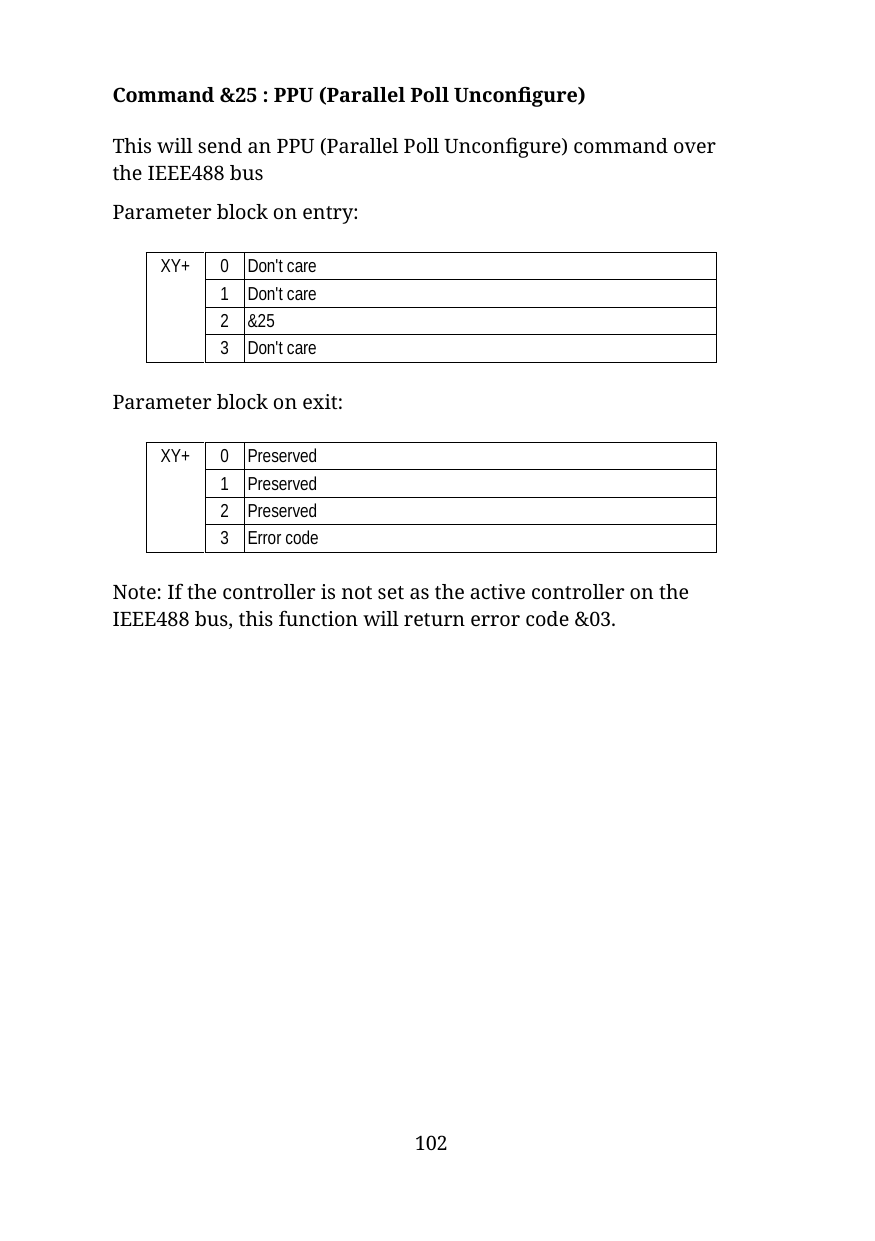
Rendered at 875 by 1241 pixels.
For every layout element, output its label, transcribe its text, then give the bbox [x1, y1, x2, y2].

text Parameter block on exit: [112, 388, 750, 415]
table_cell 3 [206, 335, 244, 362]
table_cell Don't care [245, 335, 716, 362]
table_cell &25 [245, 308, 716, 334]
table_cell 1 [206, 470, 244, 497]
table_cell Don't care [245, 280, 716, 307]
table_header 0 [206, 253, 244, 279]
table_header 0 [206, 443, 244, 469]
table_header Preserved [245, 443, 716, 469]
table_cell Preserved [245, 470, 716, 497]
subtitle Command &25 : PPU (Parallel Poll Unconfigure) [112, 81, 750, 108]
text Parameter block on entry: [112, 198, 750, 225]
table_cell Preserved [245, 498, 716, 524]
table_cell 1 [206, 280, 244, 307]
table_header XY+ [147, 443, 204, 552]
table_header XY+ [147, 253, 204, 362]
table_cell 2 [206, 498, 244, 524]
table_header Don't care [245, 253, 716, 279]
table_cell 2 [206, 308, 244, 334]
text This will send an PPU (Parallel Poll Unconfigure) command over the IEEE488 bus [112, 132, 750, 186]
text Note: If the controller is not set as the active controller on the IEEE488 bus, this function will return error code &03. [112, 578, 750, 632]
table_cell 3 [206, 525, 244, 552]
table_cell Error code [245, 525, 716, 552]
